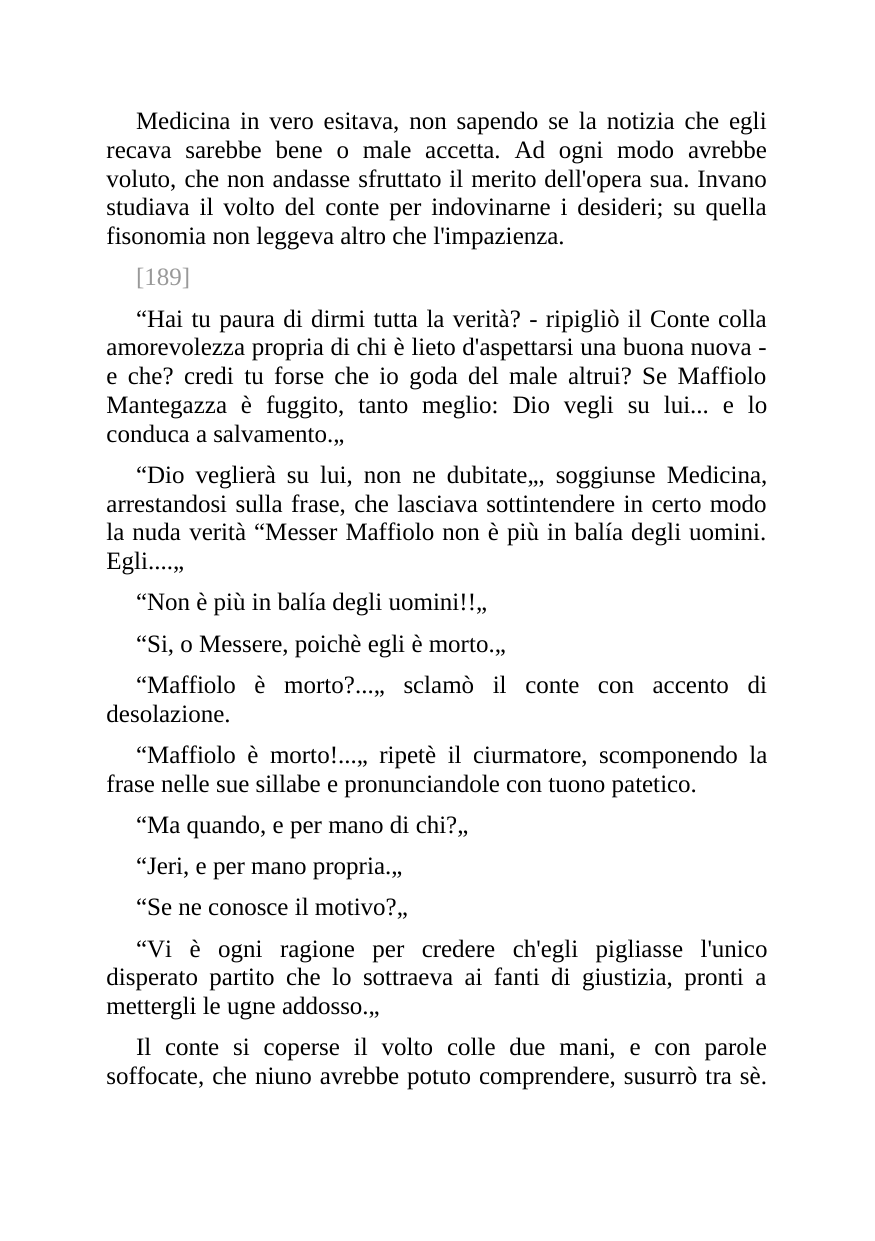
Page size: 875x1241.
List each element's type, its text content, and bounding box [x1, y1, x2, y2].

text Il conte si coperse il volto colle due mani, e con parole soffocate, che niuno avrebbe potuto comprendere, susurrò tra sè. [106, 1032, 768, 1090]
text “Se ne conosce il motivo?„ [106, 892, 768, 921]
text “Maffiolo è morto?...„ sclamò il conte con accento di desolazione. [106, 670, 768, 727]
text “Hai tu paura di dirmi tutta la verità? - ripigliò il Conte colla amorevolezza propria di chi è lieto d'aspettarsi una buona nuova - e che? credi tu forse che io goda del male altrui? Se Maffiolo Mantegazza è fuggito, tanto meglio: Dio vegli su lui... e lo conduca a salvamento.„ [106, 304, 768, 447]
text “Si, o Messere, poichè egli è morto.„ [106, 629, 768, 657]
text Medicina in vero esitava, non sapendo se la notizia che egli recava sarebbe bene o male accetta. Ad ogni modo avrebbe voluto, che non andasse sfruttato il merito dell'opera sua. Invano studiava il volto del conte per indovinarne i desideri; su quella fisonomia non leggeva altro che l'impazienza. [106, 106, 768, 250]
text “Non è più in balía degli uomini!!„ [106, 587, 768, 616]
text “Ma quando, e per mano di chi?„ [106, 810, 768, 839]
text [189] [106, 262, 768, 291]
text “Vi è ogni ragione per credere ch'egli pigliasse l'unico disperato partito che lo sottraeva ai fanti di giustizia, pronti a mettergli le ugne addosso.„ [106, 934, 768, 1020]
text “Dio veglierà su lui, non ne dubitate„, soggiunse Medicina, arrestandosi sulla frase, che lasciava sottintendere in certo modo la nuda verità “Messer Maffiolo non è più in balía degli uomini. Egli....„ [106, 460, 768, 575]
text “Maffiolo è morto!...„ ripetè il ciurmatore, scomponendo la frase nelle sue sillabe e pronunciandole con tuono patetico. [106, 740, 768, 797]
text “Jeri, e per mano propria.„ [106, 851, 768, 880]
